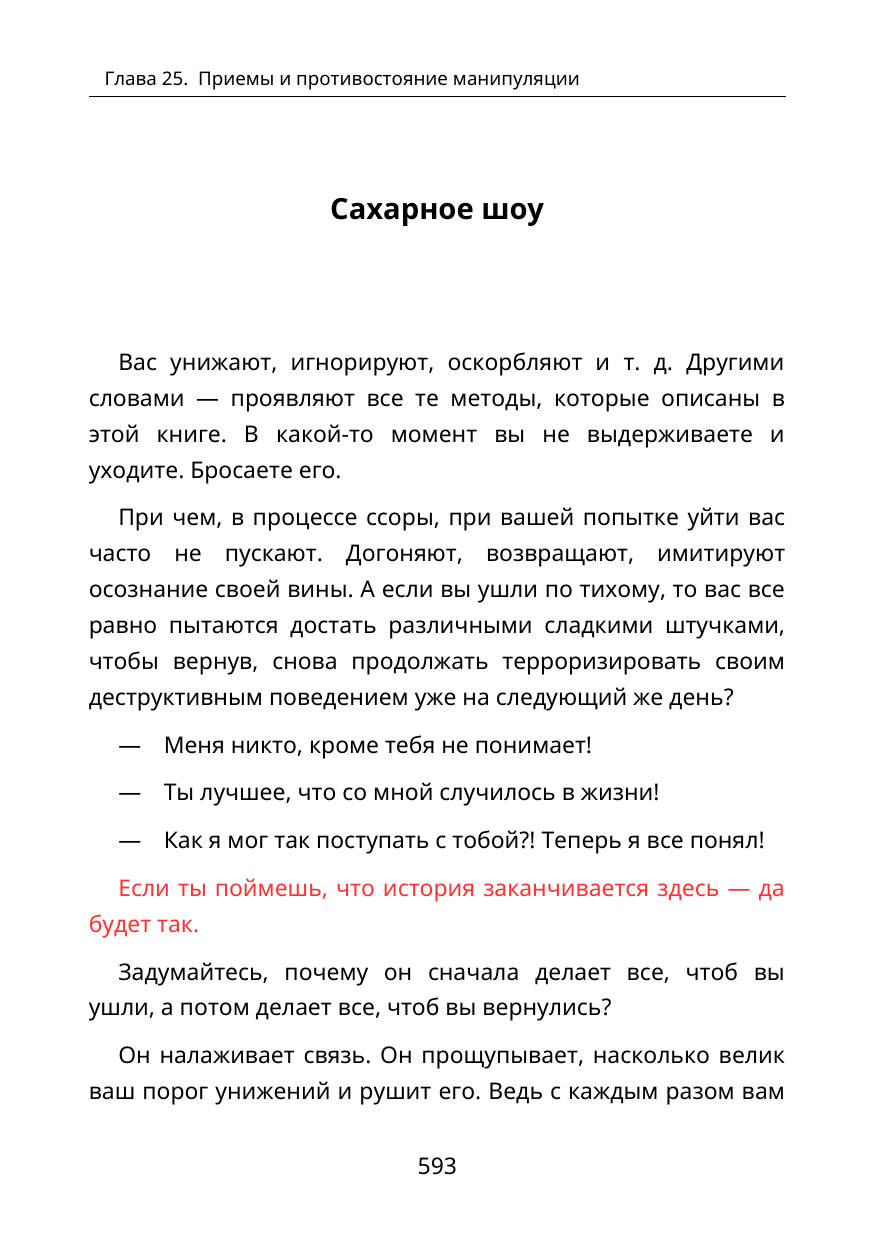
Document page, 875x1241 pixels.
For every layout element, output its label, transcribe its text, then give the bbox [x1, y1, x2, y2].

list Как я мог так поступать с тобой?! Теперь я все понял! [88, 824, 786, 855]
list Ты лучшее, что со мной случилось в жизни! [88, 776, 786, 808]
text Задумайтесь, почему он сначала делает все, чтоб вы ушли, а потом делает все, чтоб вы вернулись? [88, 955, 786, 1023]
text Если ты поймешь, что история заканчивается здесь — да будет так. [88, 872, 786, 939]
text Он налаживает связь. Он прощупывает, насколько велик ваш порог унижений и рушит его. Ведь с каждым разом вам [88, 1039, 786, 1106]
text При чем, в процессе ссоры, при вашей попытке уйти вас часто не пускают. Догоняют, возвращают, имитируют осознание своей вины. А если вы ушли по тихому, то вас все равно пытаются достать различными сладкими штучками, чтобы вернув, снова продолжать терроризировать своим деструктивным поведением уже на следующий же день? [88, 501, 786, 712]
list Меня никто, кроме тебя не понимает! [88, 729, 786, 760]
subtitle Сахарное шоу [88, 185, 786, 228]
text Вас унижают, игнорируют, оскорбляют и т. д. Другими словами — проявляют все те методы, которые описаны в этой книге. В какой-то момент вы не выдерживаете и уходите. Бросаете его. [88, 346, 786, 485]
